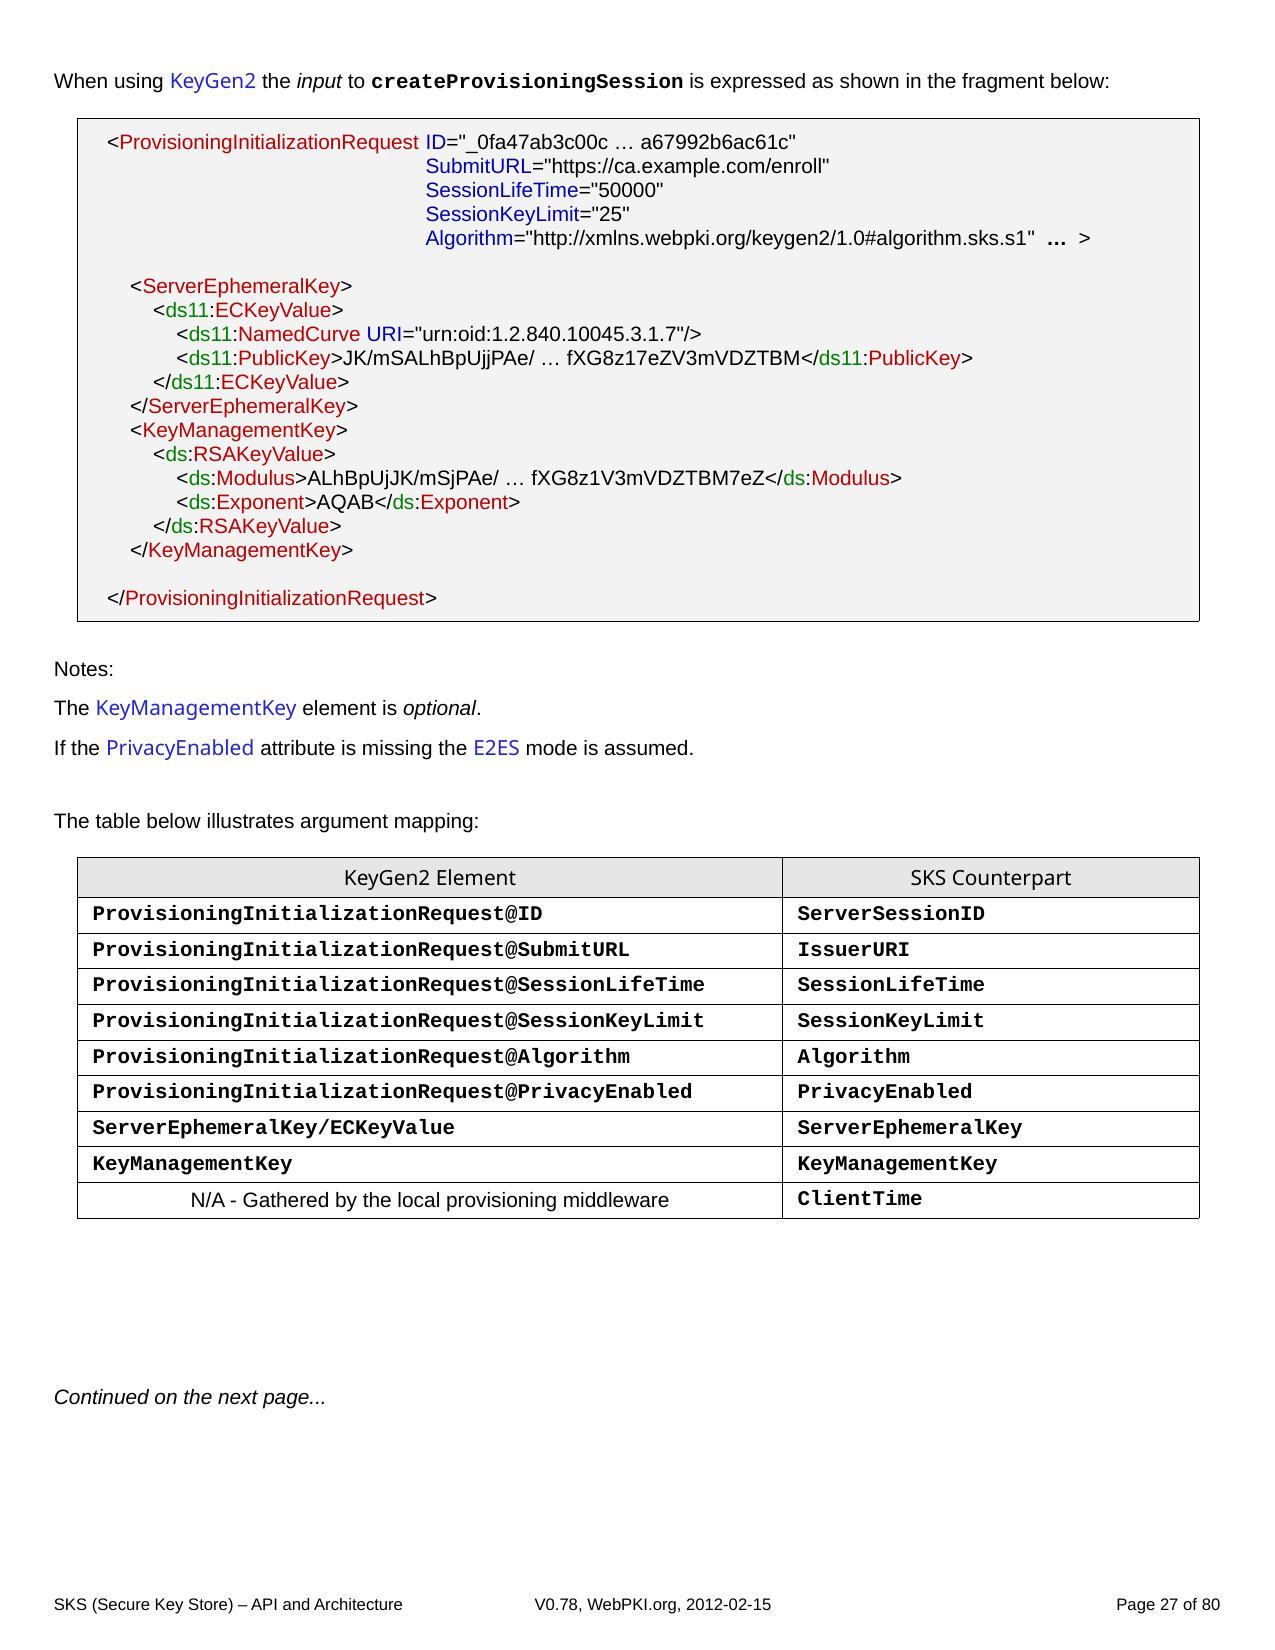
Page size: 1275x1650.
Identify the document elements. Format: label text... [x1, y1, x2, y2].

table_header KeyGen2 Element [78, 858, 782, 897]
table_cell N/A - Gathered by the local provisioning middleware [78, 1183, 782, 1218]
table_cell SessionLifeTime [783, 969, 1199, 1004]
table_cell ClientTime [783, 1183, 1199, 1218]
text The KeyManagementKey element is optional. [54, 693, 1221, 721]
table_cell KeyManagementKey [783, 1147, 1199, 1182]
table_cell ServerEphemeralKey [783, 1112, 1199, 1146]
table_cell ProvisioningInitializationRequest@Algorithm [78, 1041, 782, 1075]
table_cell PrivacyEnabled [783, 1076, 1199, 1111]
table_cell ServerEphemeralKey/ECKeyValue [78, 1112, 782, 1146]
text The table below illustrates argument mapping: [54, 809, 1221, 857]
text If the PrivacyEnabled attribute is missing the E2ES mode is assumed. [54, 733, 1221, 761]
table_cell Algorithm [783, 1041, 1199, 1075]
table_cell ServerSessionID [783, 898, 1199, 933]
text Continued on the next page... [54, 1385, 1221, 1409]
table_cell KeyManagementKey [78, 1147, 782, 1182]
table_header <ProvisioningInitializationRequest ID="_0fa47ab3c00c … a67992b6ac61c" SubmitURL="https://ca.example.com/enroll" SessionLifeTime="50000" SessionKeyLimit="25" Algorithm="http://xmlns.webpki.org/keygen2/1.0#algorithm.sks.s1" … > <ServerEphemeralKey> <ds11:ECKeyValue> <ds11:NamedCurve URI="urn:oid:1.2.840.10045.3.1.7"/> <ds11:PublicKey>JK/mSALhBpUjjPAe/ … fXG8z17eZV3mVDZTBM</ds11:PublicKey> </ds11:ECKeyValue> </ServerEphemeralKey> <KeyManagementKey> <ds:RSAKeyValue> <ds:Modulus>ALhBpUjJK/mSjPAe/ … fXG8z1V3mVDZTBM7eZ</ds:Modulus> <ds:Exponent>AQAB</ds:Exponent> </ds:RSAKeyValue> </KeyManagementKey> </ProvisioningInitializationRequest> [78, 119, 1199, 621]
table_cell ProvisioningInitializationRequest@SessionKeyLimit [78, 1005, 782, 1039]
table_cell IssuerURI [783, 934, 1199, 968]
table_cell ProvisioningInitializationRequest@SubmitURL [78, 934, 782, 968]
table_cell ProvisioningInitializationRequest@ID [78, 898, 782, 933]
table_cell ProvisioningInitializationRequest@PrivacyEnabled [78, 1076, 782, 1111]
text When using KeyGen2 the input to createProvisioningSession is expressed as shown in the fragment below: [54, 66, 1221, 118]
table_cell SessionKeyLimit [783, 1005, 1199, 1039]
text Notes: [54, 657, 1221, 681]
table_cell ProvisioningInitializationRequest@SessionLifeTime [78, 969, 782, 1004]
table_header SKS Counterpart [783, 858, 1199, 897]
